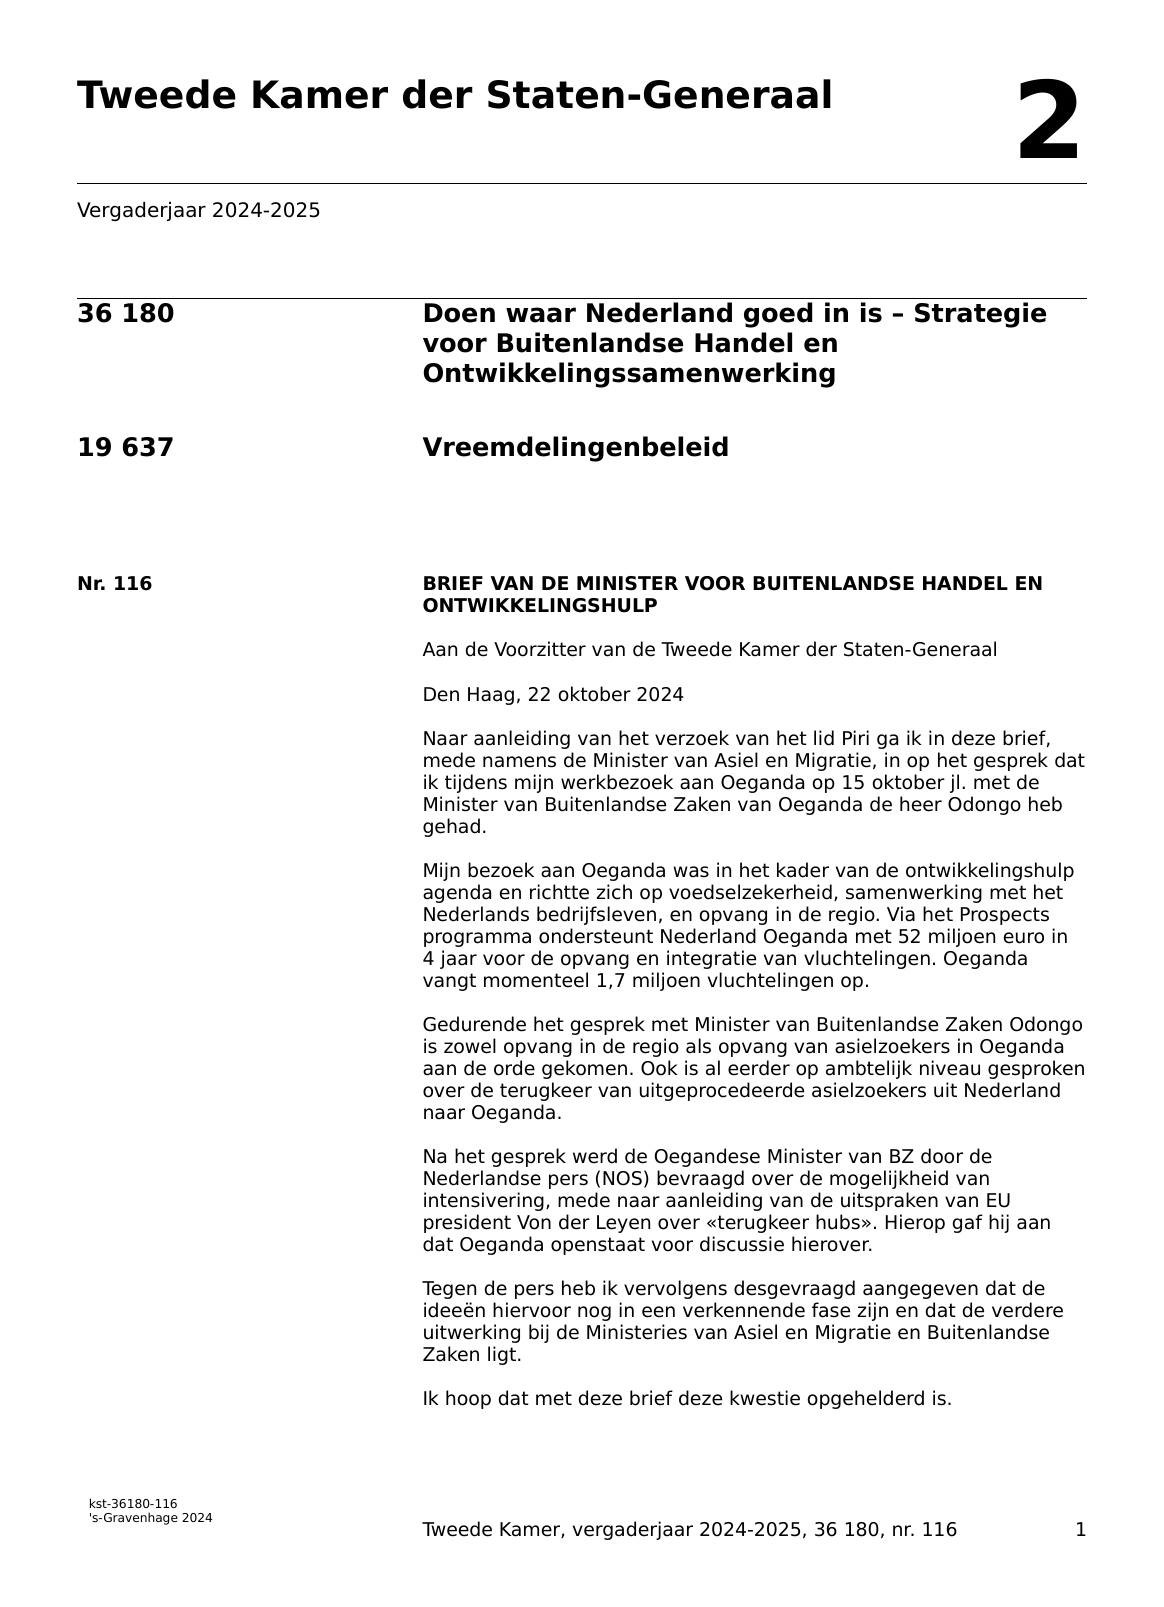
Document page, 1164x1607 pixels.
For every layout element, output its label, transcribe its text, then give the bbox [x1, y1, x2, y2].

text Gedurende het gesprek met Minister van Buitenlandse Zaken Odongo is zowel opvang in de regio als opvang van asielzoekers in Oeganda aan de orde gekomen. Ook is al eerder op ambtelijk niveau gesproken over de terugkeer van uitgeprocedeerde asielzoekers uit Nederland naar Oeganda. [422, 1014, 1087, 1124]
table_cell Vergaderjaar 2024-2025 [77, 184, 1087, 298]
table_header Tweede Kamer der Staten-Generaal [77, 59, 886, 183]
text kst-36180-116 [88, 1497, 323, 1511]
subtitle Nr. 116 BRIEF VAN DE MINISTER VOOR BUITENLANDSE HANDEL EN ONTWIKKELINGSHULP [77, 573, 1087, 617]
text 's-Gravenhage 2024 [88, 1511, 323, 1525]
subtitle 19 637 Vreemdelingenbeleid [77, 432, 1087, 462]
text Ik hoop dat met deze brief deze kwestie opgehelderd is. [422, 1388, 1087, 1410]
text Mijn bezoek aan Oeganda was in het kader van de ontwikkelingshulp agenda en richtte zich op voedselzekerheid, samenwerking met het Nederlands bedrijfsleven, en opvang in de regio. Via het Prospects programma ondersteunt Nederland Oeganda met 52 miljoen euro in 4 jaar voor de opvang en integratie van vluchtelingen. Oeganda vangt momenteel 1,7 miljoen vluchtelingen op. [422, 860, 1087, 992]
text Tegen de pers heb ik vervolgens desgevraagd aangegeven dat de ideeën hiervoor nog in een verkennende fase zijn en dat de verdere uitwerking bij de Ministeries van Asiel en Migratie en Buitenlandse Zaken ligt. [422, 1278, 1087, 1366]
text Aan de Voorzitter van de Tweede Kamer der Staten-Generaal [422, 639, 1087, 661]
text Na het gesprek werd de Oegandese Minister van BZ door de Nederlandse pers (NOS) bevraagd over de mogelijkheid van intensivering, mede naar aanleiding van de uitspraken van EU president Von der Leyen over «terugkeer hubs». Hierop gaf hij aan dat Oeganda openstaat voor discussie hierover. [422, 1146, 1087, 1256]
subtitle 36 180 Doen waar Nederland goed in is – Strategie voor Buitenlandse Handel en Ontwikkelingssamenwerking [77, 299, 1087, 388]
text Den Haag, 22 oktober 2024 [422, 683, 1087, 705]
text Naar aanleiding van het verzoek van het lid Piri ga ik in deze brief, mede namens de Minister van Asiel en Migratie, in op het gesprek dat ik tijdens mijn werkbezoek aan Oeganda op 15 oktober jl. met de Minister van Buitenlandse Zaken van Oeganda de heer Odongo heb gehad. [422, 728, 1087, 837]
table_header 2 [886, 59, 1087, 183]
